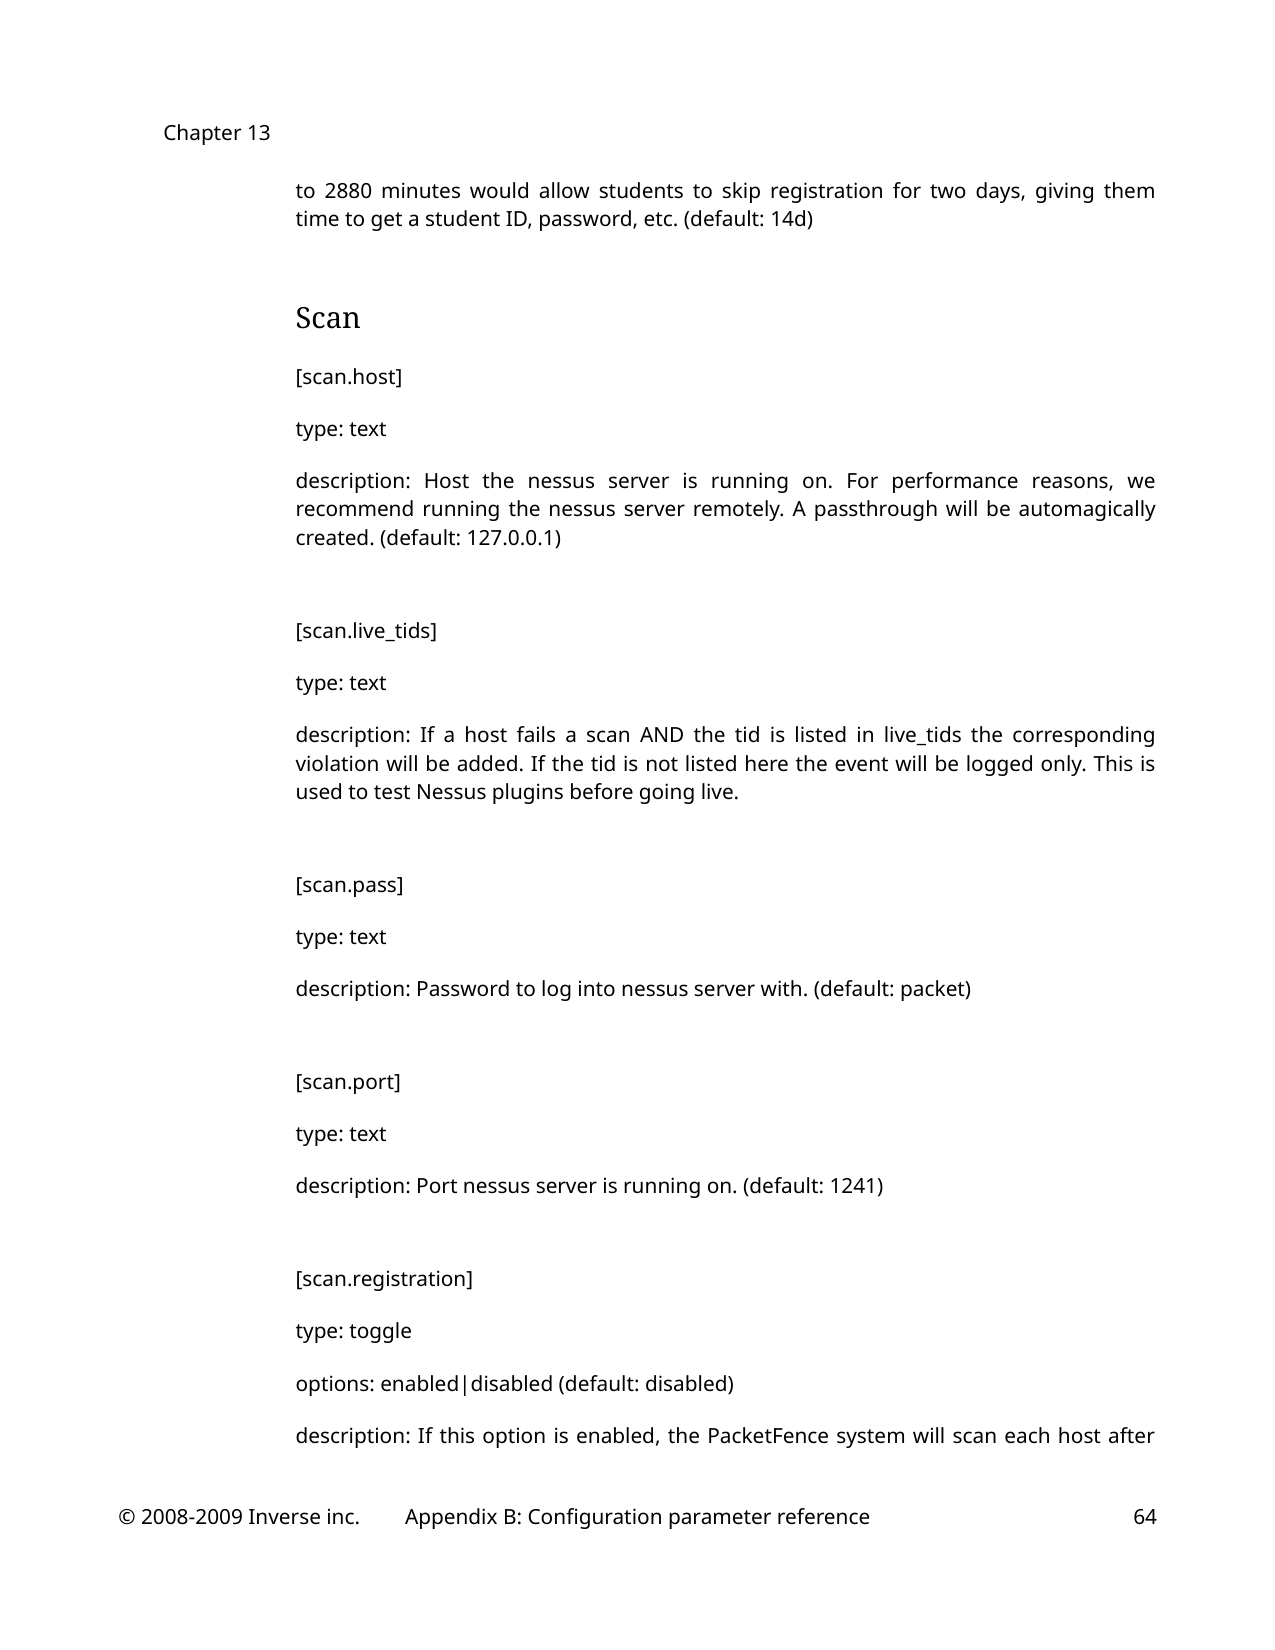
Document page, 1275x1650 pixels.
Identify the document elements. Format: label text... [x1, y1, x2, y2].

text [scan.registration] [295, 1264, 1157, 1293]
text description: Password to log into nessus server with. (default: packet) [295, 974, 1157, 1003]
text description: If this option is enabled, the PacketFence system will scan each host after [295, 1421, 1157, 1449]
text description: Port nessus server is running on. (default: 1241) [295, 1171, 1157, 1200]
text description: If a host fails a scan AND the tid is listed in live_tids the corresponding violation will be added. If the tid is not listed here the event will be logged only. This is used to test Nessus plugins before going live. [295, 720, 1157, 806]
text type: text [295, 414, 1157, 442]
text [scan.host] [295, 362, 1157, 390]
text [scan.live_tids] [295, 616, 1157, 644]
text options: enabled|disabled (default: disabled) [295, 1369, 1157, 1397]
subtitle Scan [295, 297, 1157, 337]
text type: text [295, 668, 1157, 697]
text [scan.port] [295, 1067, 1157, 1096]
text type: text [295, 922, 1157, 951]
text to 2880 minutes would allow students to skip registration for two days, giving them time to get a student ID, password, etc. (default: 14d) [295, 176, 1157, 233]
text [scan.pass] [295, 870, 1157, 898]
text description: Host the nessus server is running on. For performance reasons, we recommend running the nessus server remotely. A passthrough will be automagically created. (default: 127.0.0.1) [295, 466, 1157, 551]
text type: toggle [295, 1317, 1157, 1345]
text type: text [295, 1119, 1157, 1148]
